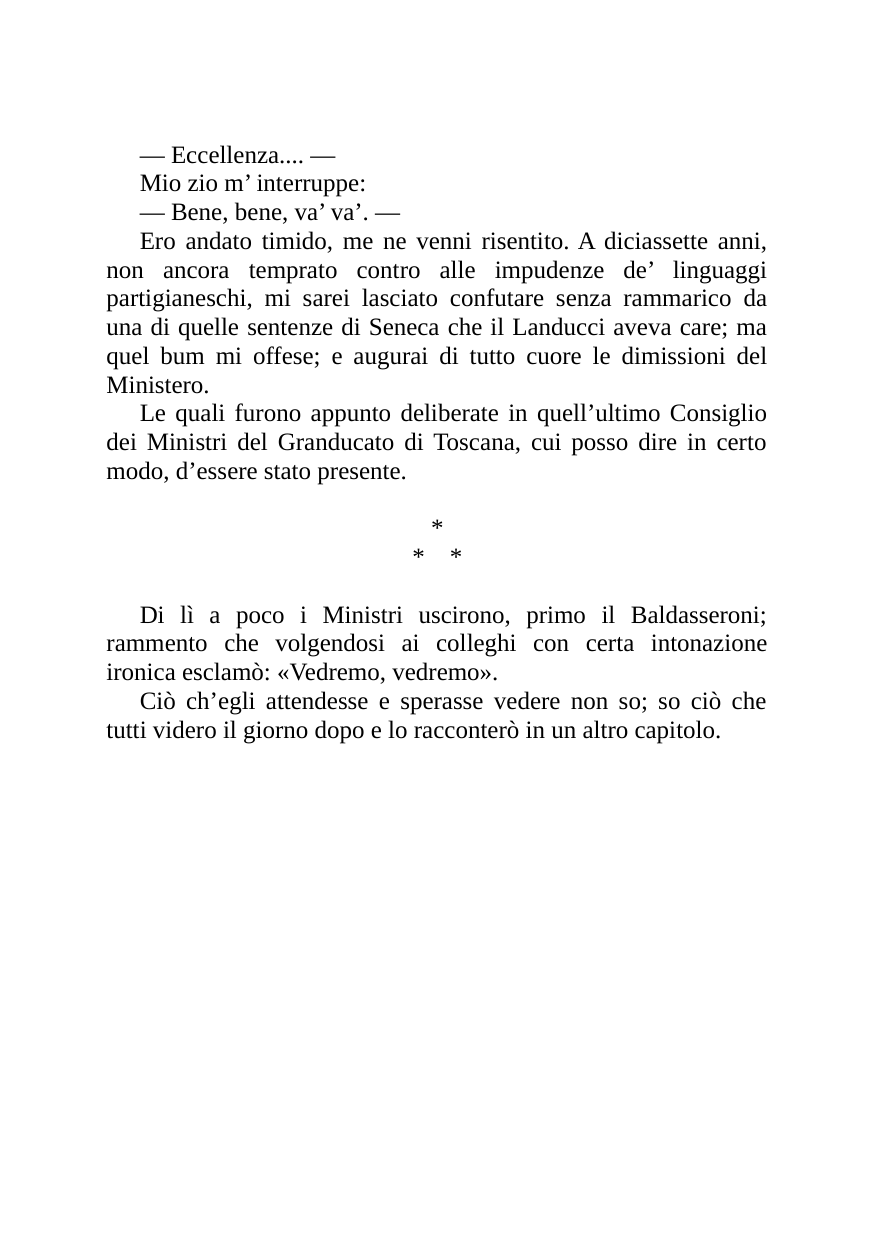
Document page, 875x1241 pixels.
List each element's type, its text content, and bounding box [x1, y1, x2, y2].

text Ciò ch’egli attendesse e sperasse vedere non so; so ciò che tutti videro il giorno dopo e lo racconterò in un altro capitolo. [106, 686, 768, 743]
text Mio zio m’ interruppe: [106, 168, 768, 197]
text Le quali furono appunto deliberate in quell’ultimo Consiglio dei Ministri del Granducato di Toscana, cui posso dire in certo modo, d’essere stato presente. [106, 398, 768, 485]
text — Bene, bene, va’ va’. — [106, 197, 768, 226]
text * [106, 513, 768, 542]
text — Eccellenza.... — [106, 140, 768, 168]
text * * [106, 542, 768, 571]
text Ero andato timido, me ne venni risentito. A diciassette anni, non ancora temprato contro alle impudenze de’ linguaggi partigianeschi, mi sarei lasciato confutare senza rammarico da una di quelle sentenze di Seneca che il Landucci aveva care; ma quel bum mi offese; e augurai di tutto cuore le dimissioni del Ministero. [106, 226, 768, 398]
text Di lì a poco i Ministri uscirono, primo il Baldasseroni; rammento che volgendosi ai colleghi con certa intonazione ironica esclamò: «Vedremo, vedremo». [106, 600, 768, 686]
